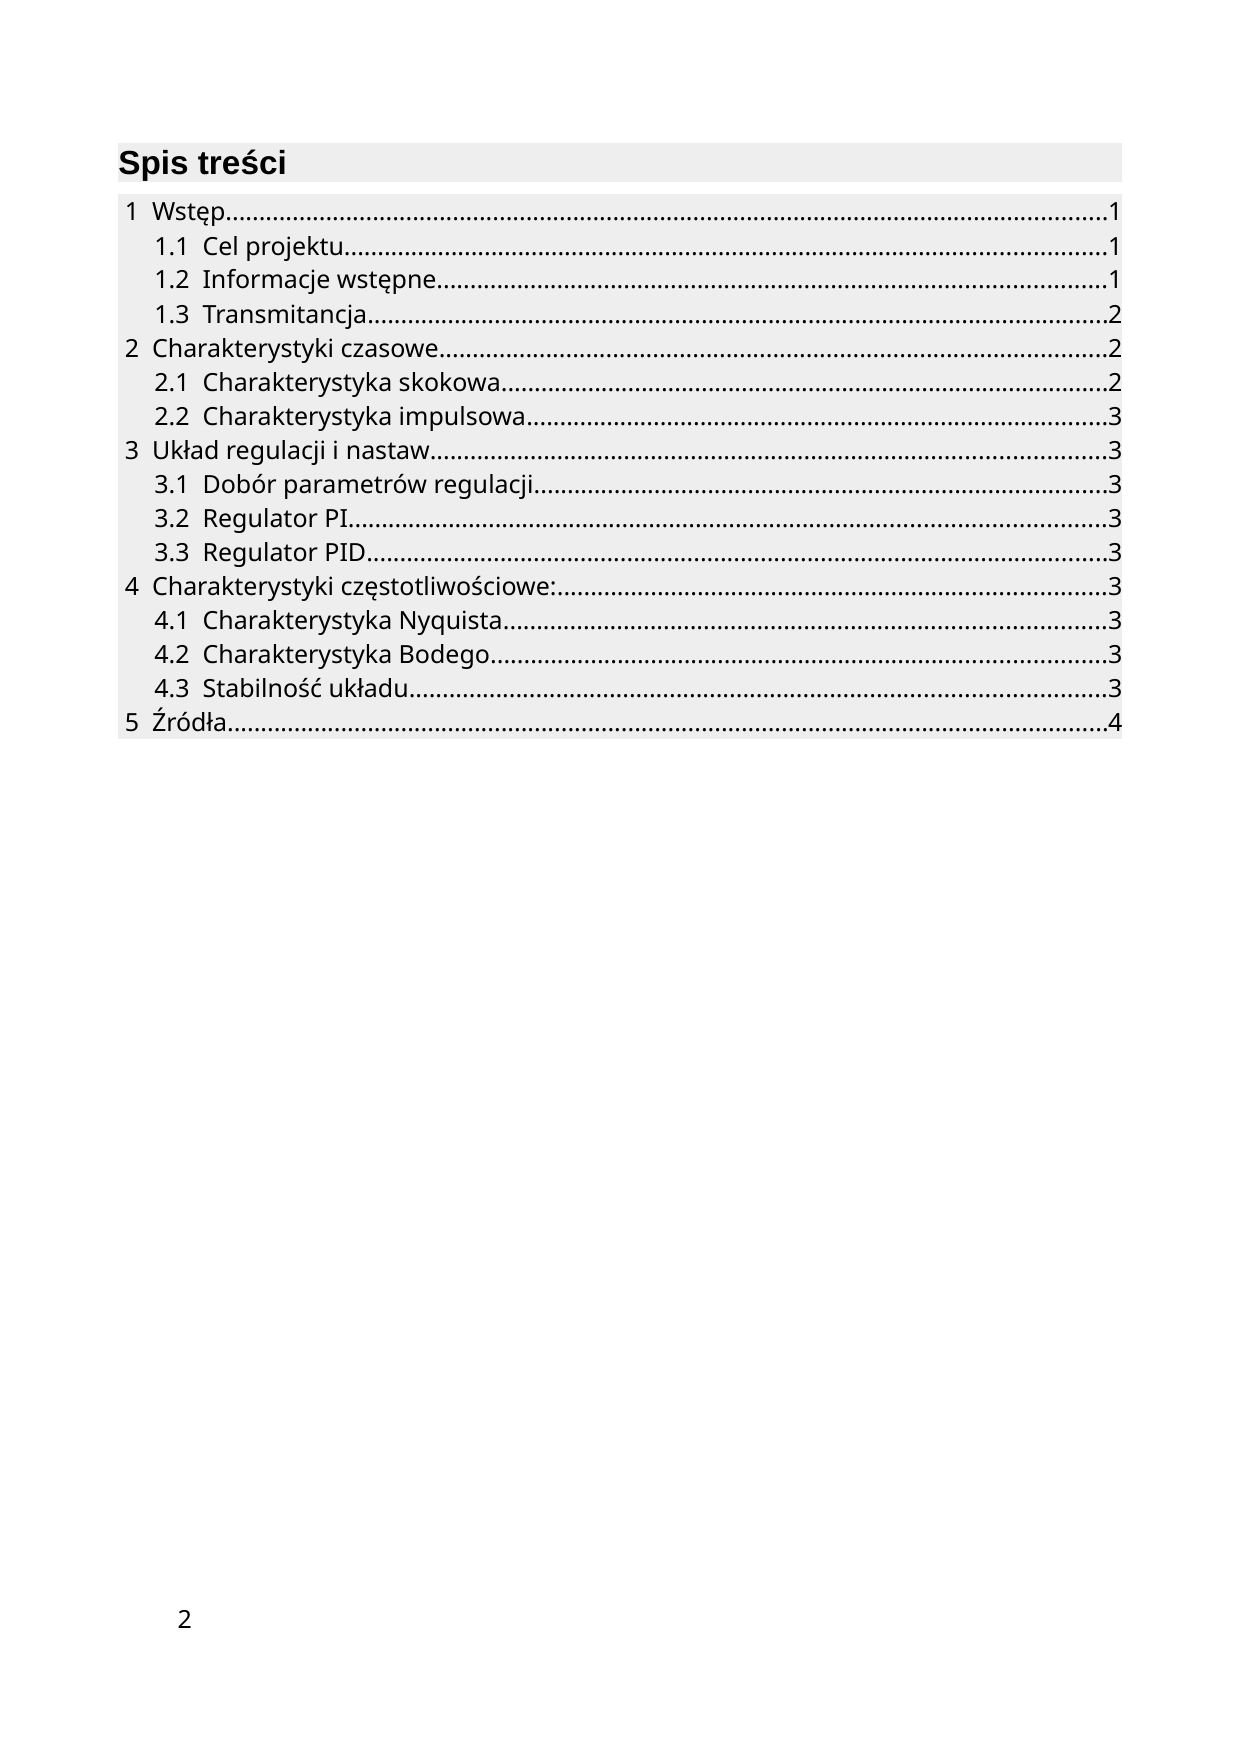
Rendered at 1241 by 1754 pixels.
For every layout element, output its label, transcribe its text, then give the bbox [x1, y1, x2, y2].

text 1.1 Cel projektu 1 [148, 228, 1122, 262]
text 3.2 Regulator PI 3 [148, 501, 1122, 535]
text 2.2 Charakterystyka impulsowa 3 [148, 398, 1122, 432]
text 1.3 Transmitancja 2 [148, 296, 1122, 330]
text 3.3 Regulator PID 3 [148, 535, 1122, 569]
subtitle Spis treści [118, 143, 1122, 182]
text 4.2 Charakterystyka Bodego. 3 [148, 637, 1122, 671]
text 2 Charakterystyki czasowe 2 [118, 330, 1122, 364]
text 4.3 Stabilność układu 3 [148, 671, 1122, 705]
text 2.1 Charakterystyka skokowa 2 [148, 364, 1122, 398]
text 1 Wstęp 1 [118, 194, 1122, 228]
text 4 Charakterystyki częstotliwościowe: 3 [118, 569, 1122, 603]
text 1.2 Informacje wstępne 1 [148, 262, 1122, 296]
text 3.1 Dobór parametrów regulacji. 3 [148, 467, 1122, 501]
text 4.1 Charakterystyka Nyquista. 3 [148, 603, 1122, 637]
text 3 Układ regulacji i nastaw 3 [118, 432, 1122, 467]
text 5 Źródła 4 [118, 705, 1122, 739]
